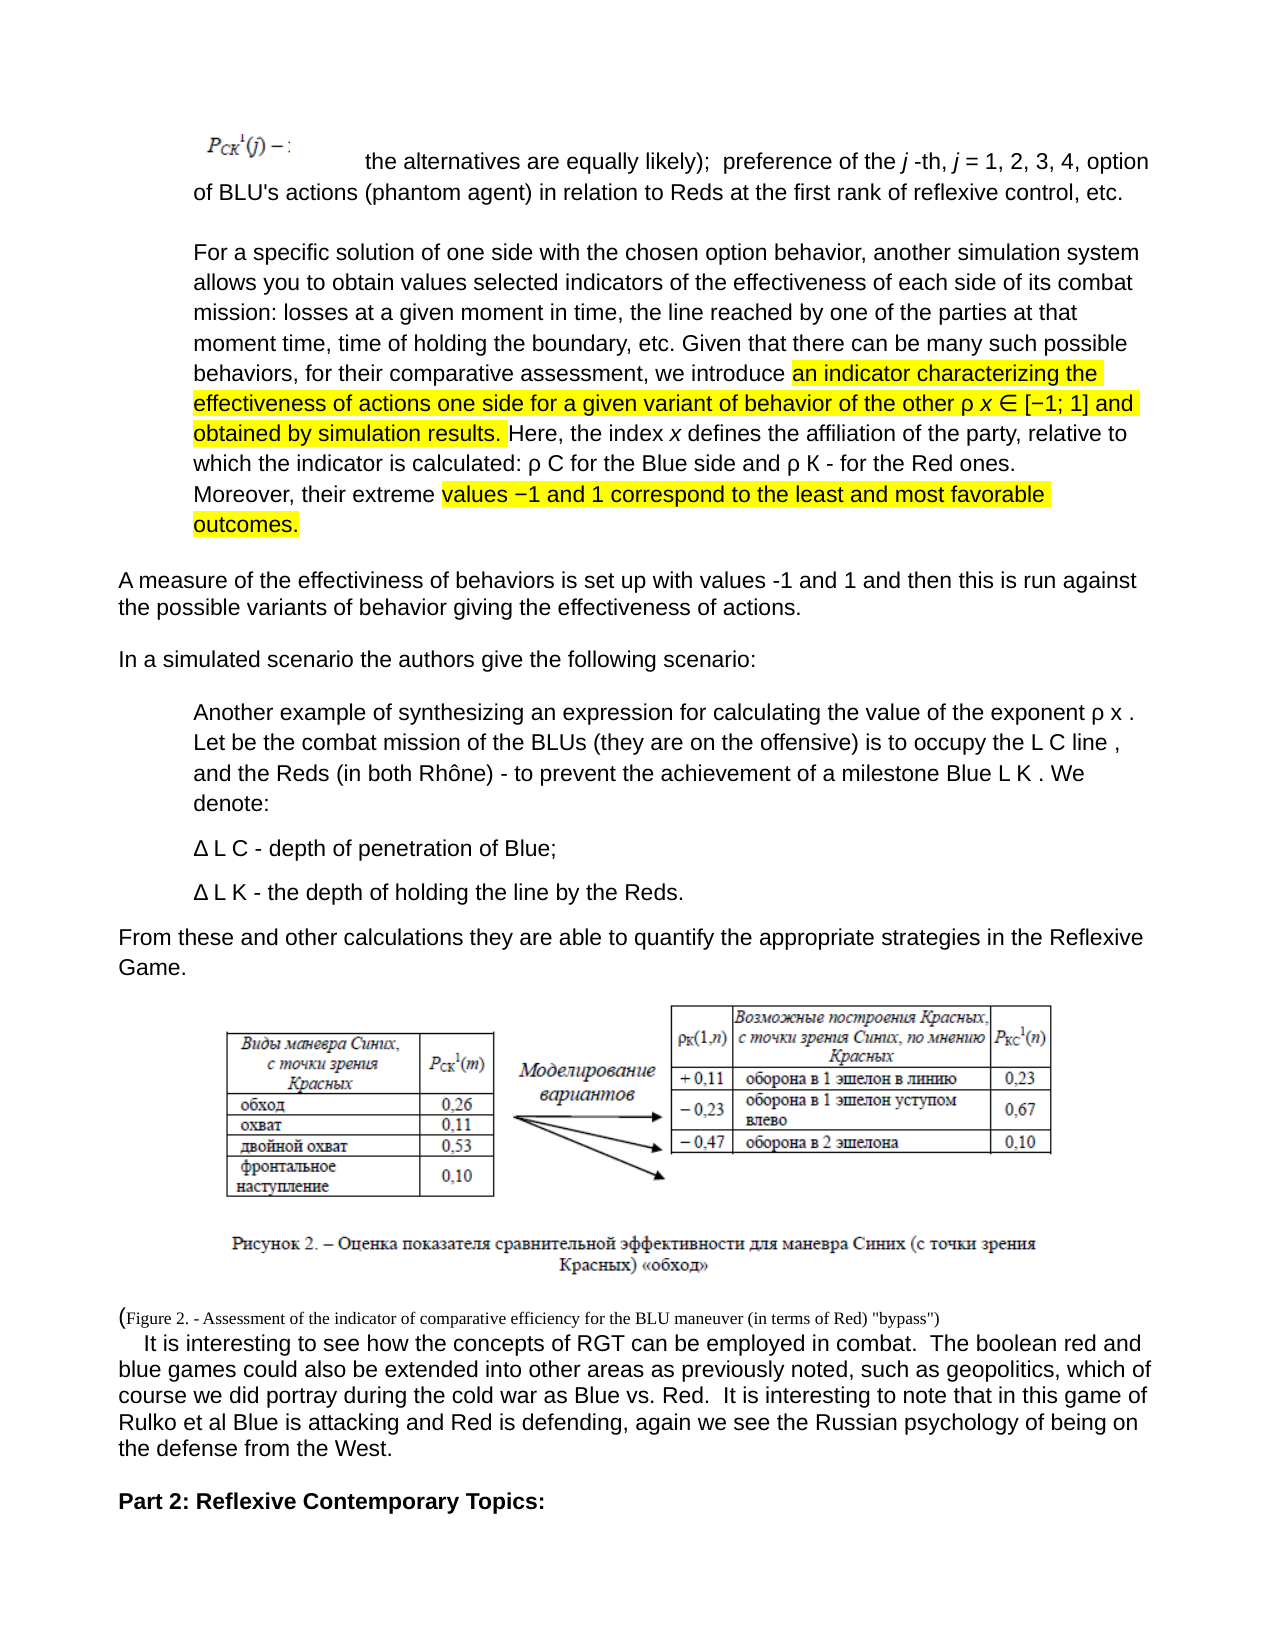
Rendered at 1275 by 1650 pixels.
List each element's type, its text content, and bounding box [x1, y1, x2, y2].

text Δ L K - the depth of holding the line by the Reds. [193, 879, 1157, 906]
text In a simulated scenario the authors give the following scenario: [118, 646, 1157, 673]
text Moreover, their extreme values −1 and 1 correspond to the least and most favorable outcomes. [193, 481, 1157, 537]
text A measure of the effectiviness of behaviors is set up with values -1 and 1 and then this is run against the possible variants of behavior giving the effectiveness of actions. [118, 567, 1157, 620]
text the alternatives are equally likely); preference of the j -th, j = 1, 2, 3, 4, option of BLU's actions (phantom agent) in relation to Reds at the first rank of reflexive control, etc. [193, 148, 1157, 205]
text Part 2: Reflexive Contemporary Topics: [118, 1488, 1157, 1514]
picture [194, 988, 1064, 1277]
text For a specific solution of one side with the chosen option behavior, another simulation system allows you to obtain values selected indicators of the effectiveness of each side of its combat mission: losses at a given moment in time, the line reached by one of the parties at that moment time, time of holding the boundary, etc. Given that there can be many such possible behaviors, for their comparative assessment, we introduce an indicator characterizing the effectiveness of actions one side for a given variant of behavior of the other ρ x ∈ [−1; 1] and obtained by simulation results. Here, the index x defines the affiliation of the party, relative to which the indicator is calculated: ρ С for the Blue side and ρ К - for the Red ones. [193, 239, 1157, 477]
text (Figure 2. - Assessment of the indicator of comparative efficiency for the BLU maneuver (in terms of Red) "bypass") [118, 1303, 1157, 1329]
text Another example of synthesizing an expression for calculating the value of the exponent ρ x . Let be the combat mission of the BLUs (they are on the offensive) is to occupy the L C line , and the Reds (in both Rhône) - to prevent the achievement of a milestone Blue L K . We denote: [193, 699, 1157, 816]
text It is interesting to see how the concepts of RGT can be employed in combat. The boolean red and blue games could also be extended into other areas as previously noted, such as geopolitics, which of course we did portray during the cold war as Blue vs. Red. It is interesting to note that in this game of Rulko et al Blue is attacking and Red is defending, again we see the Russian psychology of being on the defense from the West. [118, 1329, 1157, 1461]
picture [200, 134, 290, 159]
text From these and other calculations they are able to quantify the appropriate strategies in the Reflexive Game. [118, 924, 1157, 981]
text Δ L С - depth of penetration of Blue; [193, 834, 1157, 861]
